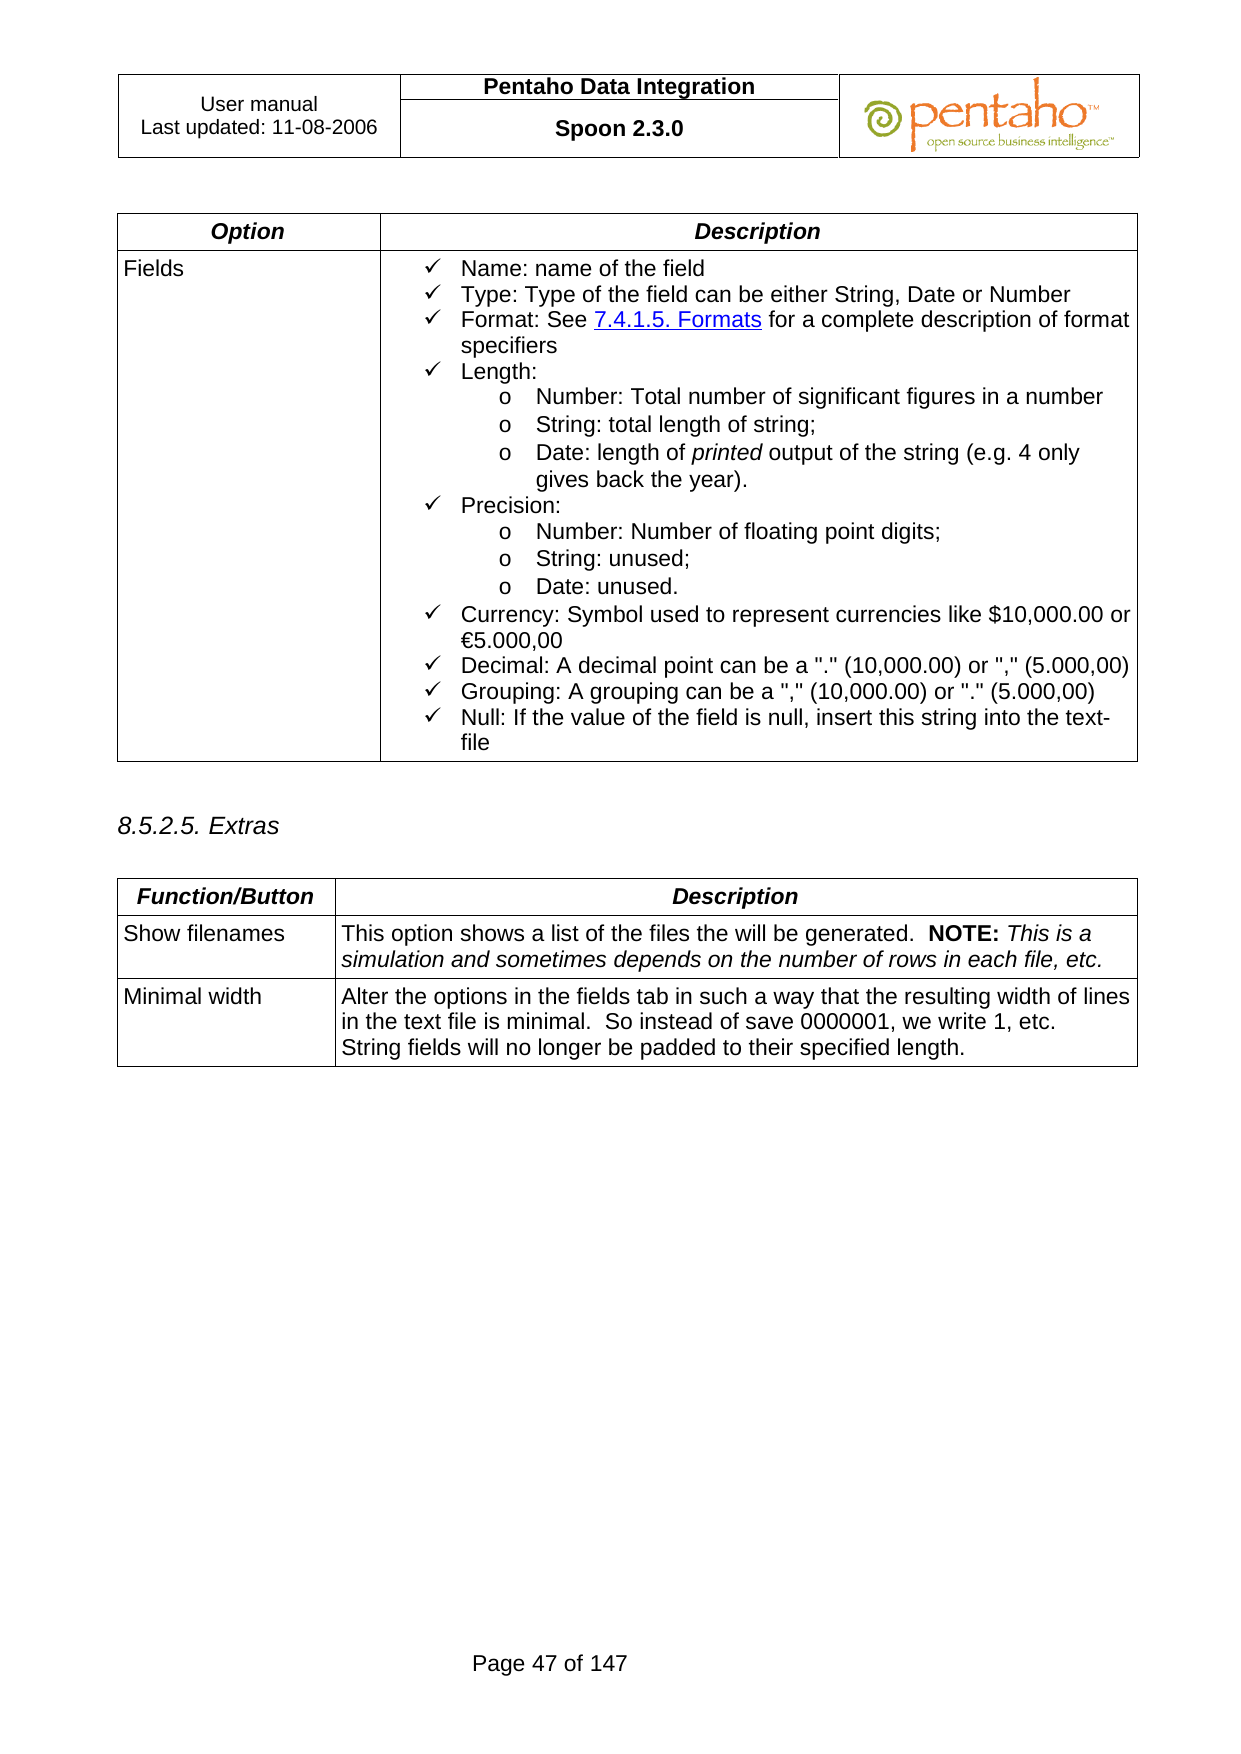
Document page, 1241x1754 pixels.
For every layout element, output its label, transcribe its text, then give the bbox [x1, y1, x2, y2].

table_cell Fields [118, 251, 380, 761]
table_header Description [336, 879, 1137, 915]
table_header Function/Button [118, 879, 335, 915]
table_header Option [118, 214, 380, 250]
table_cell Show filenames [118, 916, 335, 978]
table_cell Alter the options in the fields tab in such a way that the resulting width of lines in the text file is minimal. So instead of save 0000001, we write 1, etc. String fields will no longer be padded to their specified length. [336, 979, 1137, 1066]
table_cell This option shows a list of the files the will be generated. NOTE: This is a simulation and sometimes depends on the number of rows in each file, etc. [336, 916, 1137, 978]
table_header Description [381, 214, 1137, 250]
table_cell Name: name of the field Type: Type of the field can be either String, Date or Number Format: See 7.4.1.5. Formats for a complete description of format specifiers Length: Number: Total number of significant figures in a number String: total length of string; Date: length of printed output of the string (e.g. 4 only gives back the year). Precision: Number: Number of floating point digits; String: unused; Date: unused. Currency: Symbol used to represent currencies like $10,000.00 or €5.000,00 Decimal: A decimal point can be a "." (10,000.00) or "," (5.000,00) Grouping: A grouping can be a "," (10,000.00) or "." (5.000,00) Null: If the value of the field is null, insert this string into the text-file [381, 251, 1137, 761]
table_cell Minimal width [118, 979, 335, 1066]
subtitle Extras [117, 812, 1137, 840]
